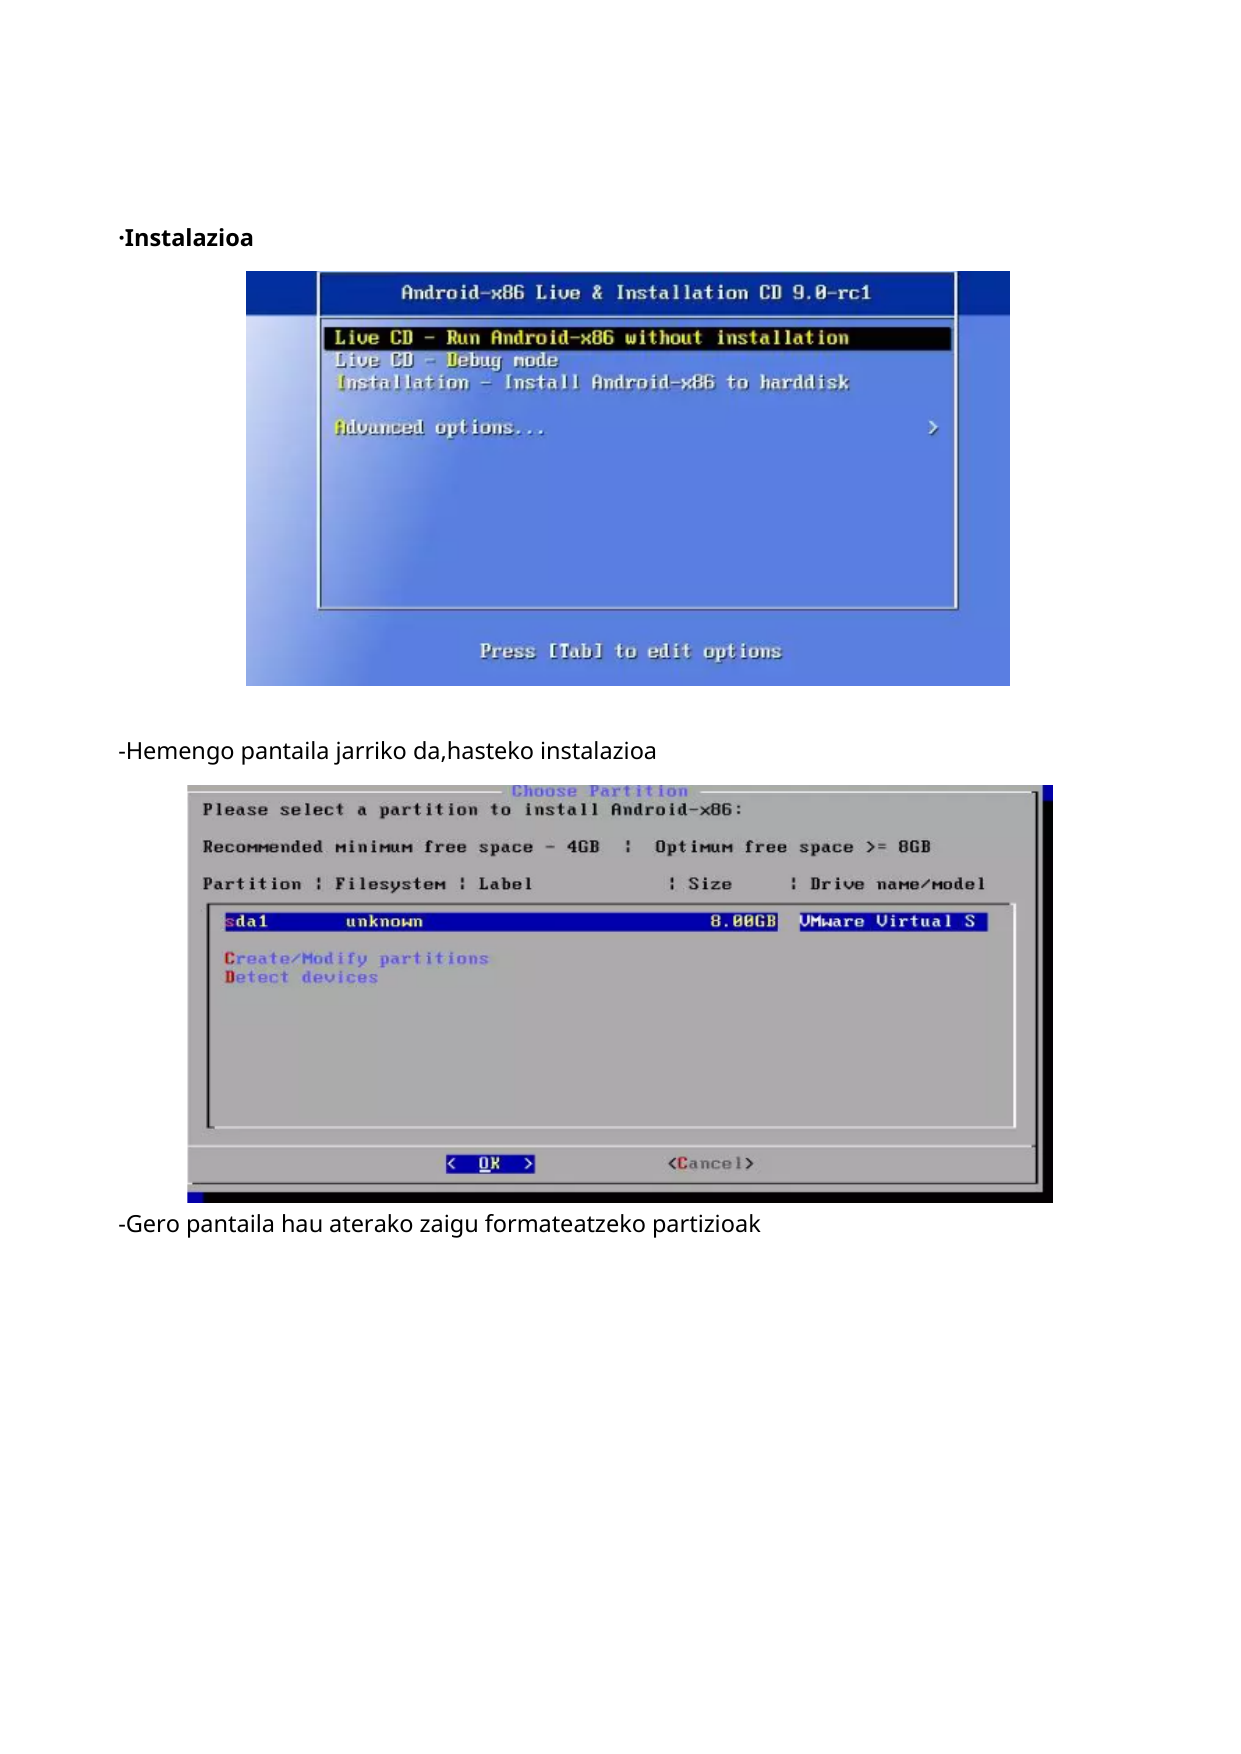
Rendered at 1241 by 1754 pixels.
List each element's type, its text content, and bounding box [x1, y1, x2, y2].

picture [187, 785, 1053, 1203]
text ·Instalazioa [118, 221, 1122, 253]
text -Hemengo pantaila jarriko da,hasteko instalazioa [118, 734, 1122, 766]
text -Gero pantaila hau aterako zaigu formateatzeko partizioak [118, 1203, 1122, 1239]
picture [246, 271, 1010, 686]
